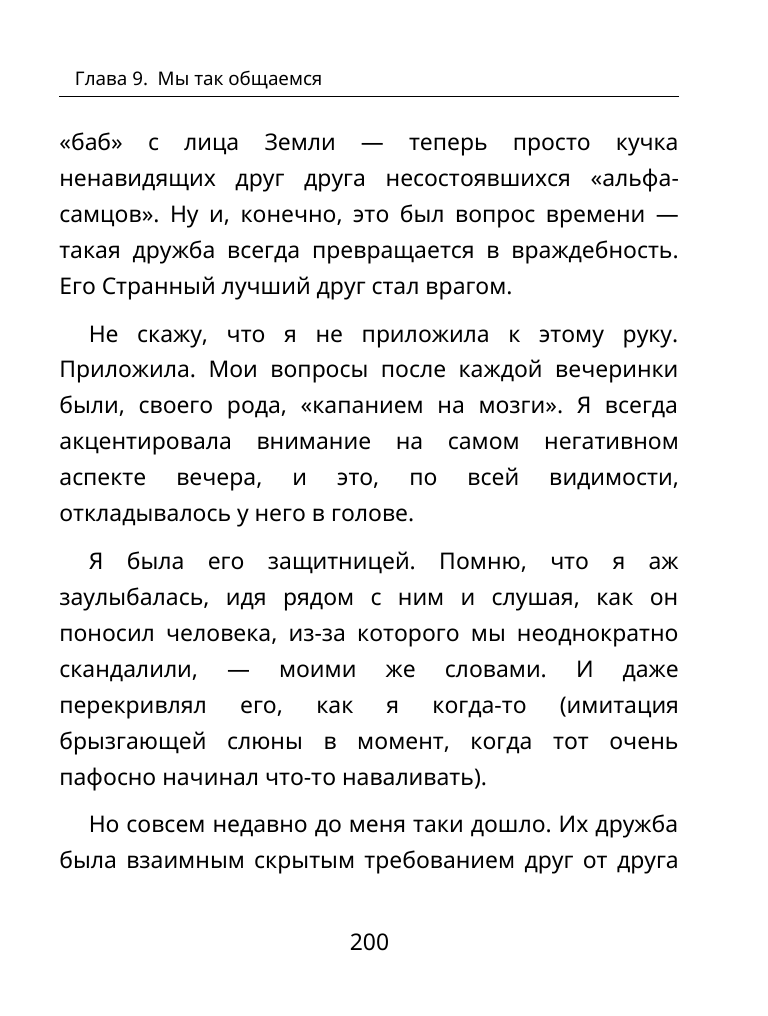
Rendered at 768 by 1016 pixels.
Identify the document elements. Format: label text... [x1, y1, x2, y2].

text «баб» с лица Земли — теперь просто кучка ненавидящих друг друга несостоявшихся «альфа-самцов». Ну и, конечно, это был вопрос времени — такая дружба всегда превращается в враждебность. Его Странный лучший друг стал врагом. [59, 126, 679, 301]
text Я была его защитницей. Помню, что я аж заулыбалась, идя рядом с ним и слушая, как он поносил человека, из-за которого мы неоднократно скандалили, — моими же словами. И даже перекривлял его, как я когда-то (имитация брызгающей слюны в момент, когда тот очень пафосно начинал что-то наваливать). [59, 545, 679, 792]
text Но совсем недавно до меня таки дошло. Их дружба была взаимным скрытым требованием друг от друга [59, 808, 679, 875]
text Не скажу, что я не приложила к этому руку. Приложила. Мои вопросы после каждой вечеринки были, своего рода, «капанием на мозги». Я всегда акцентировала внимание на самом негативном аспекте вечера, и это, по всей видимости, откладывалось у него в голове. [59, 317, 679, 528]
